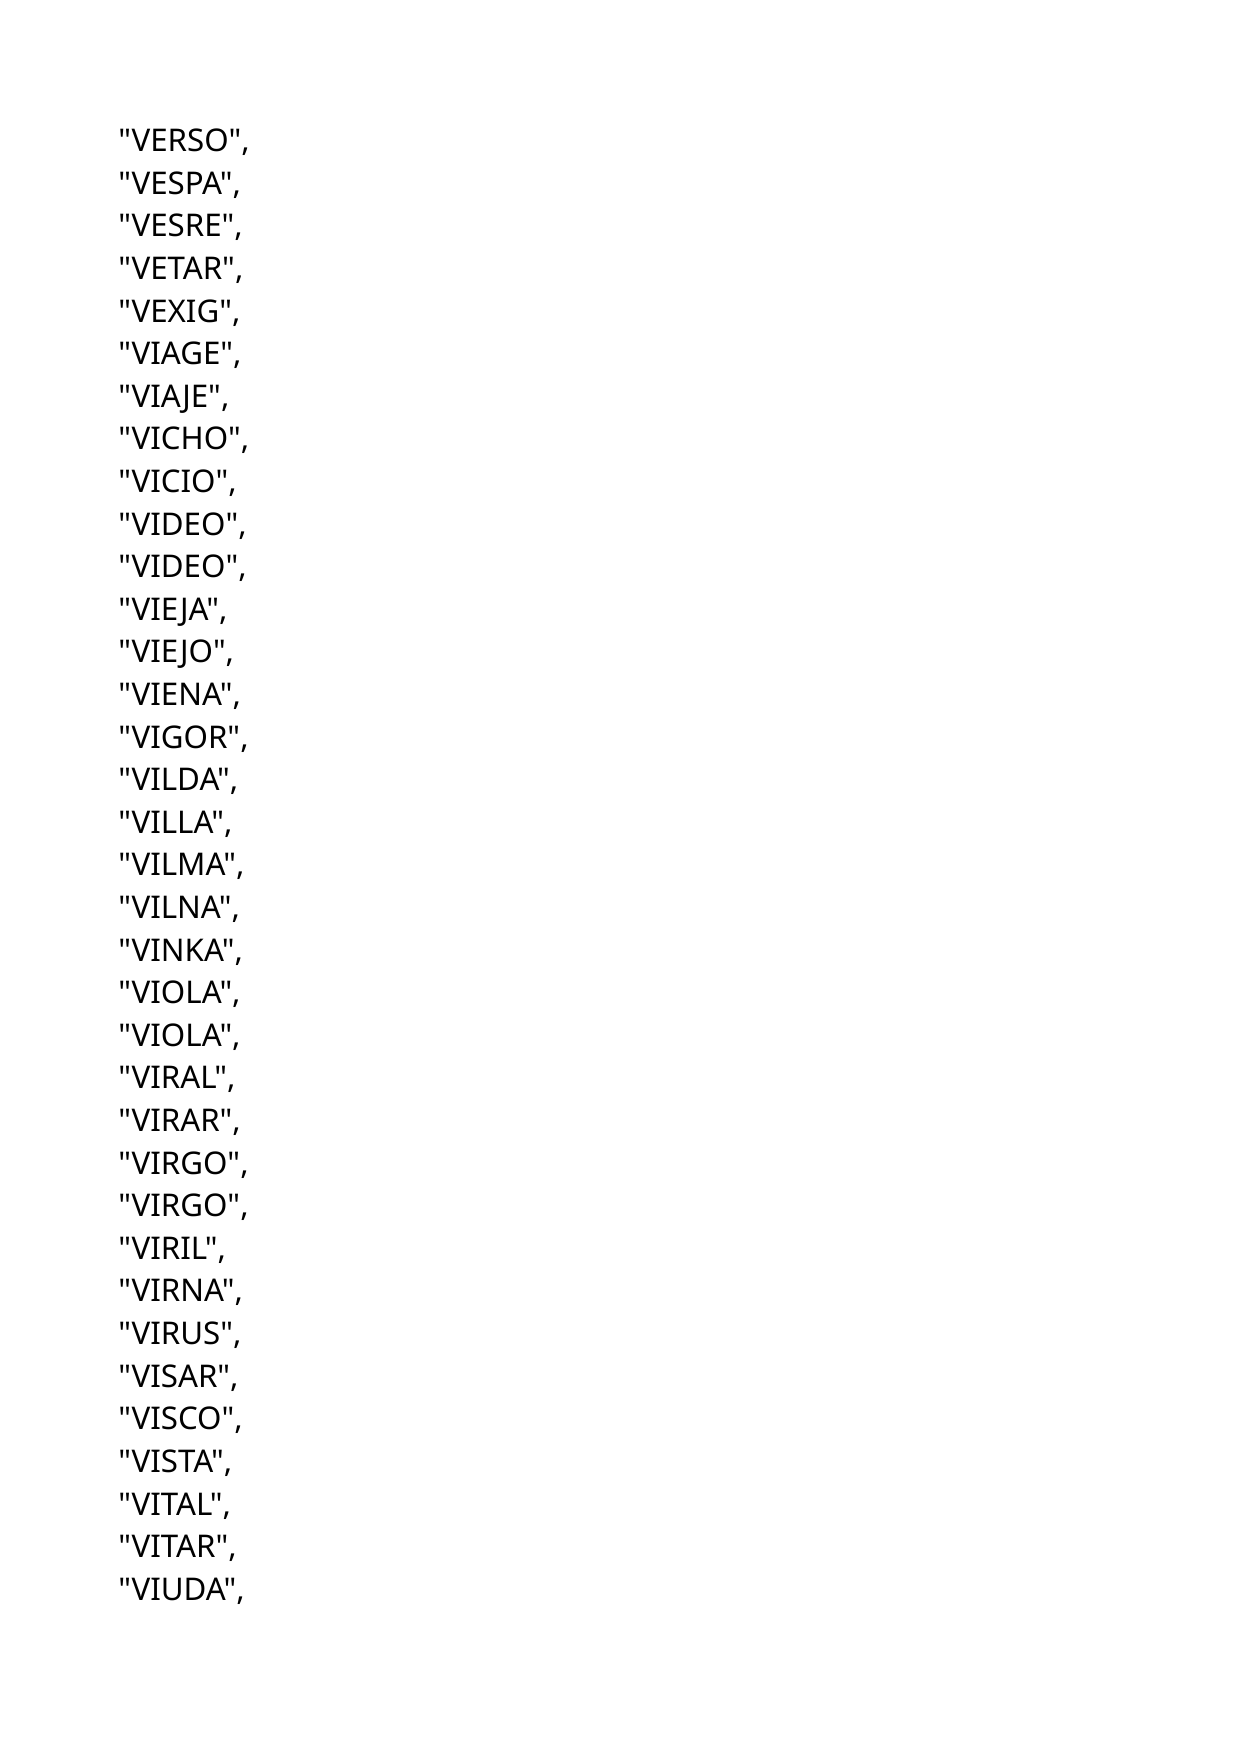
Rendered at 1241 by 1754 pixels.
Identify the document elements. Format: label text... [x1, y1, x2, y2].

text "VIRNA", [118, 1268, 1122, 1311]
text "VIGOR", [118, 714, 1122, 757]
text "VILDA", [118, 757, 1122, 800]
text "VISCO", [118, 1396, 1122, 1439]
text "VICHO", [118, 416, 1122, 459]
text "VILLA", [118, 800, 1122, 842]
text "VIRUS", [118, 1311, 1122, 1354]
text "VIRAL", [118, 1055, 1122, 1098]
text "VIRGO", [118, 1183, 1122, 1226]
text "VIUDA", [118, 1567, 1122, 1609]
text "VIEJA", [118, 587, 1122, 629]
text "VIAJE", [118, 374, 1122, 416]
text "VIRAR", [118, 1098, 1122, 1141]
text "VETAR", [118, 246, 1122, 288]
text "VIOLA", [118, 1013, 1122, 1055]
text "VESPA", [118, 161, 1122, 203]
text "VILMA", [118, 842, 1122, 885]
text "VIENA", [118, 672, 1122, 714]
text "VEXIG", [118, 288, 1122, 331]
text "VERSO", [118, 118, 1122, 161]
text "VINKA", [118, 928, 1122, 970]
text "VIDEO", [118, 502, 1122, 544]
text "VIAGE", [118, 331, 1122, 374]
text "VISAR", [118, 1354, 1122, 1396]
text "VISTA", [118, 1439, 1122, 1481]
text "VILNA", [118, 885, 1122, 928]
text "VESRE", [118, 203, 1122, 246]
text "VICIO", [118, 459, 1122, 502]
text "VITAL", [118, 1481, 1122, 1524]
text "VIOLA", [118, 970, 1122, 1013]
text "VIRGO", [118, 1141, 1122, 1183]
text "VIEJO", [118, 629, 1122, 672]
text "VITAR", [118, 1524, 1122, 1567]
text "VIDEO", [118, 544, 1122, 587]
text "VIRIL", [118, 1226, 1122, 1268]
